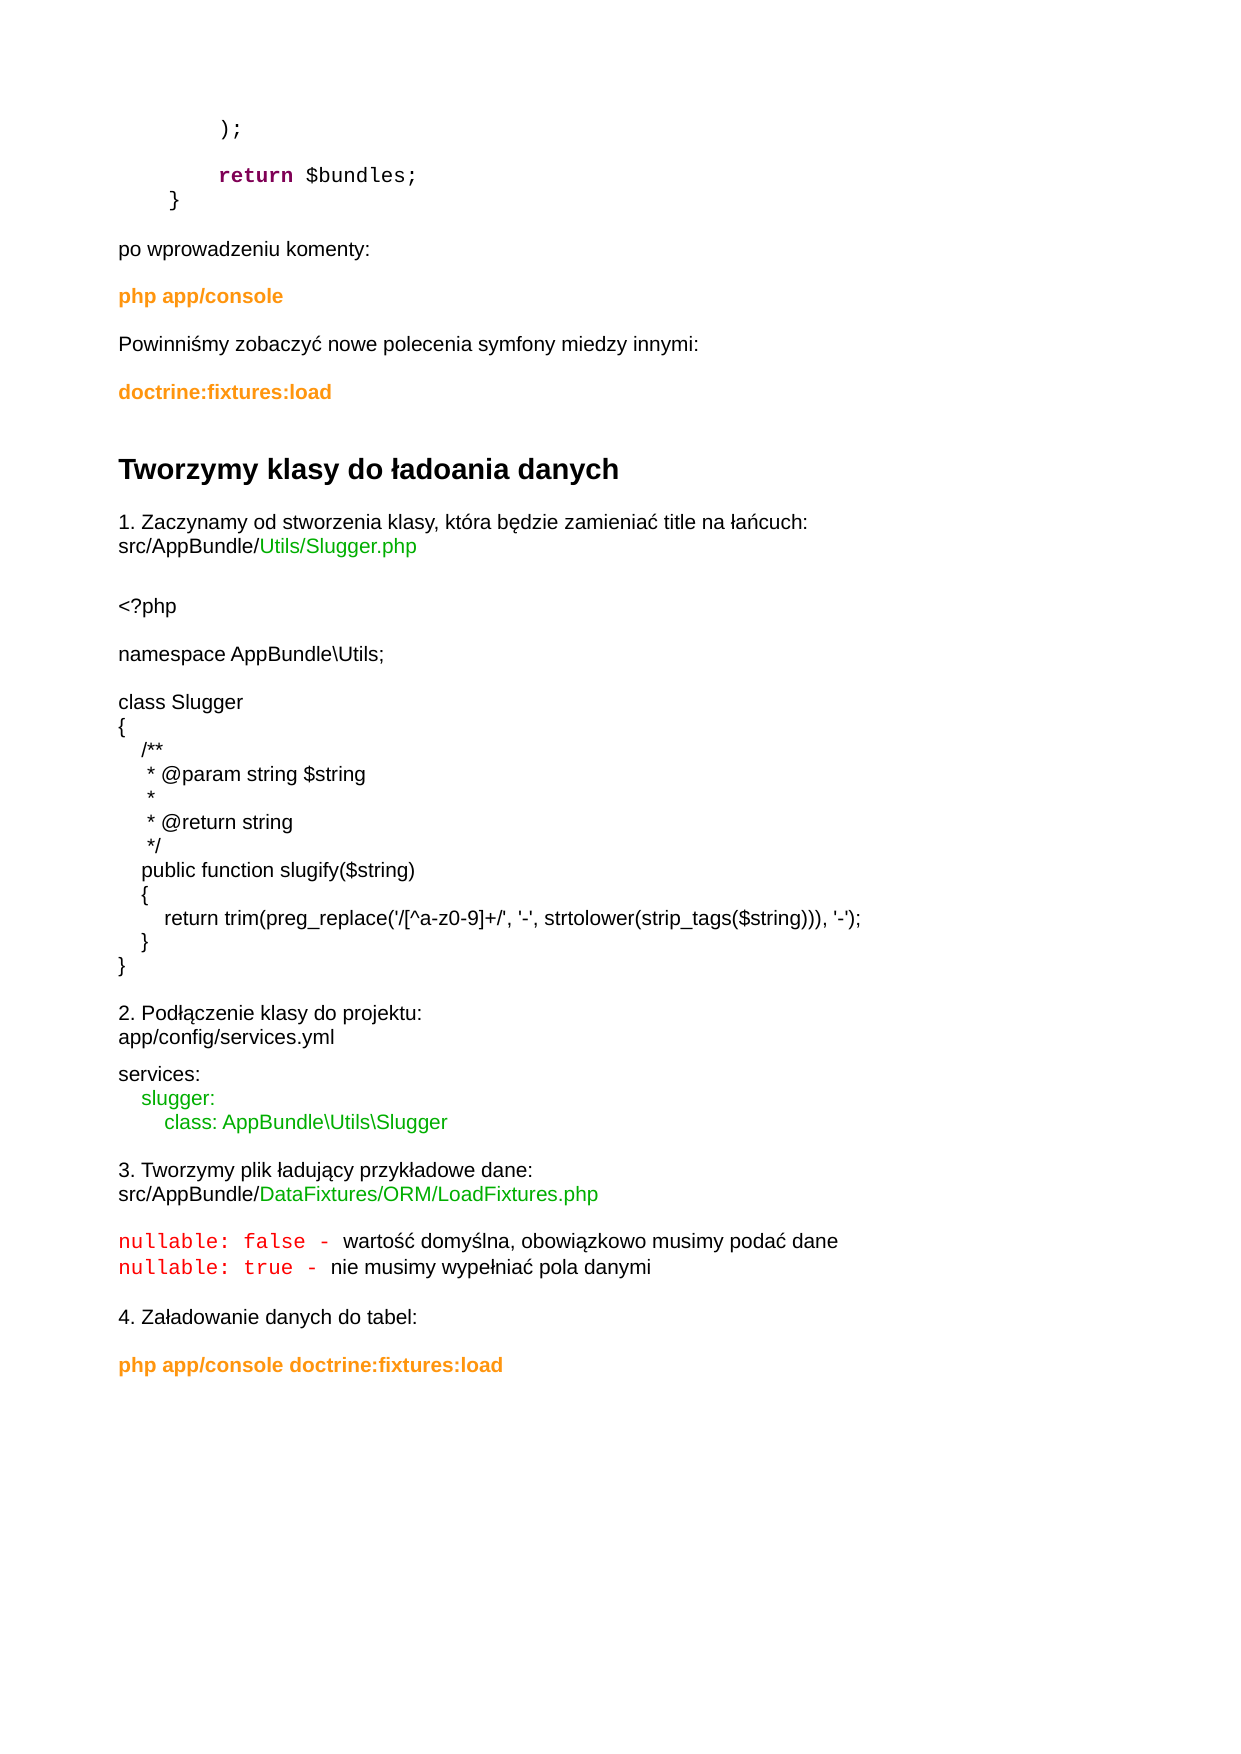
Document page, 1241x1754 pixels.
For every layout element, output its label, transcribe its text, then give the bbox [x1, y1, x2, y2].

text php app/console doctrine:fixtures:load [118, 1353, 1122, 1377]
text * [118, 786, 1122, 809]
text services: [118, 1062, 1122, 1086]
text 2. Podłączenie klasy do projektu: [118, 1001, 1122, 1025]
text Tworzymy klasy do ładoania danych [118, 452, 1122, 486]
text return trim(preg_replace('/[^a-z0-9]+/', '-', strtolower(strip_tags($string))), '-'); [118, 905, 1122, 929]
text public function slugify($string) [118, 857, 1122, 881]
text 4. Załadowanie danych do tabel: [118, 1305, 1122, 1329]
text namespace AppBundle\Utils; [118, 642, 1122, 666]
text po wprowadzeniu komenty: [118, 236, 1122, 260]
text /** [118, 738, 1122, 762]
text 1. Zaczynamy od stworzenia klasy, która będzie zamieniać title na łańcuch: [118, 509, 1122, 533]
text app/config/services.yml [118, 1025, 1122, 1049]
text class Slugger [118, 690, 1122, 714]
text * @return string [118, 809, 1122, 833]
text nullable: false - wartość domyślna, obowiązkowo musimy podać dane [118, 1229, 1122, 1255]
text } [118, 189, 1122, 213]
text php app/console [118, 284, 1122, 308]
text src/AppBundle/DataFixtures/ORM/LoadFixtures.php [118, 1181, 1122, 1205]
text { [118, 714, 1122, 738]
text Powinniśmy zobaczyć nowe polecenia symfony miedzy innymi: [118, 332, 1122, 356]
text src/AppBundle/Utils/Slugger.php [118, 533, 1122, 557]
text * @param string $string [118, 762, 1122, 786]
text ); [118, 118, 1122, 142]
text 3. Tworzymy plik ładujący przykładowe dane: [118, 1157, 1122, 1181]
text doctrine:fixtures:load [118, 380, 1122, 404]
text nullable: true - nie musimy wypełniać pola danymi [118, 1255, 1122, 1281]
text slugger: [118, 1086, 1122, 1109]
text } [118, 953, 1122, 977]
text return $bundles; [118, 165, 1122, 189]
text { [118, 881, 1122, 905]
text <?php [118, 594, 1122, 618]
text } [118, 929, 1122, 953]
text class: AppBundle\Utils\Slugger [118, 1109, 1122, 1133]
text */ [118, 833, 1122, 857]
